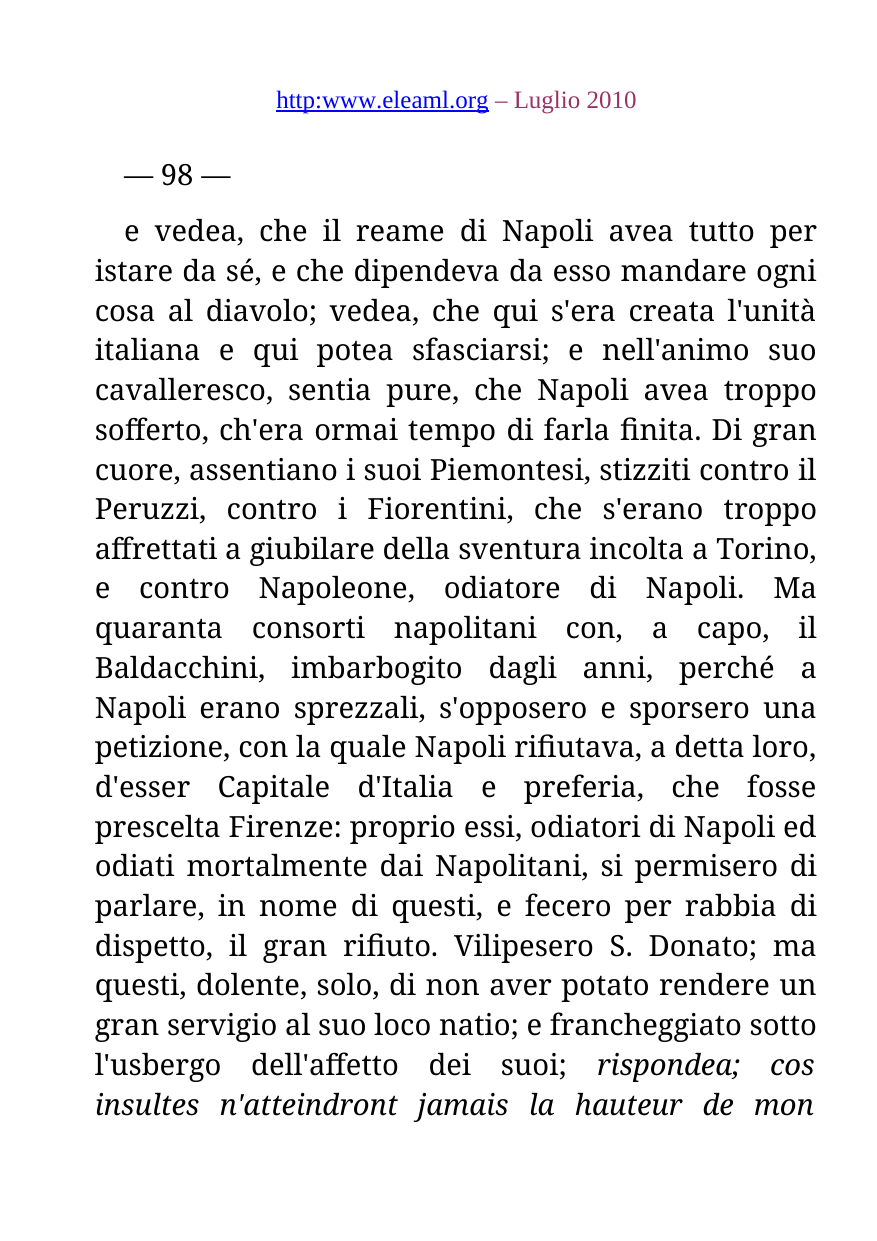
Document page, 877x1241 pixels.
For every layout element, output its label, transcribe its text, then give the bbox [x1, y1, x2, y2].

text e vedea, che il reame di Napoli avea tutto per istare da sé, e che dipendeva da esso mandare ogni cosa al diavolo; vedea, che qui s'era creata l'unità italiana e qui potea sfasciarsi; e nell'animo suo cavalleresco, sentia pure, che Napoli avea troppo sofferto, ch'era ormai tempo di farla finita. Di gran cuore, assentiano i suoi Piemontesi, stizziti contro il Peruzzi, contro i Fiorentini, che s'erano troppo affrettati a giubilare della sventura incolta a Torino, e contro Napoleone, odiatore di Napoli. Ma quaranta consorti napolitani con, a capo, il Baldacchini, imbarbogito dagli anni, perché a Napoli erano sprezzali, s'opposero e sporsero una petizione, con la quale Napoli rifiutava, a detta loro, d'esser Capitale d'Italia e preferia, che fosse prescelta Firenze: proprio essi, odiatori di Napoli ed odiati mortalmente dai Napolitani, si permisero di parlare, in nome di questi, e fecero per rabbia di dispetto, il gran rifiuto. Vilipesero S. Donato; ma questi, dolente, solo, di non aver potato rendere un gran servigio al suo loco natio; e francheggiato sotto l'usbergo dell'affetto dei suoi; rispondea; cos insultes n'atteindront jamais la hauteur de mon [94, 211, 818, 1123]
text — 98 — [94, 154, 818, 193]
